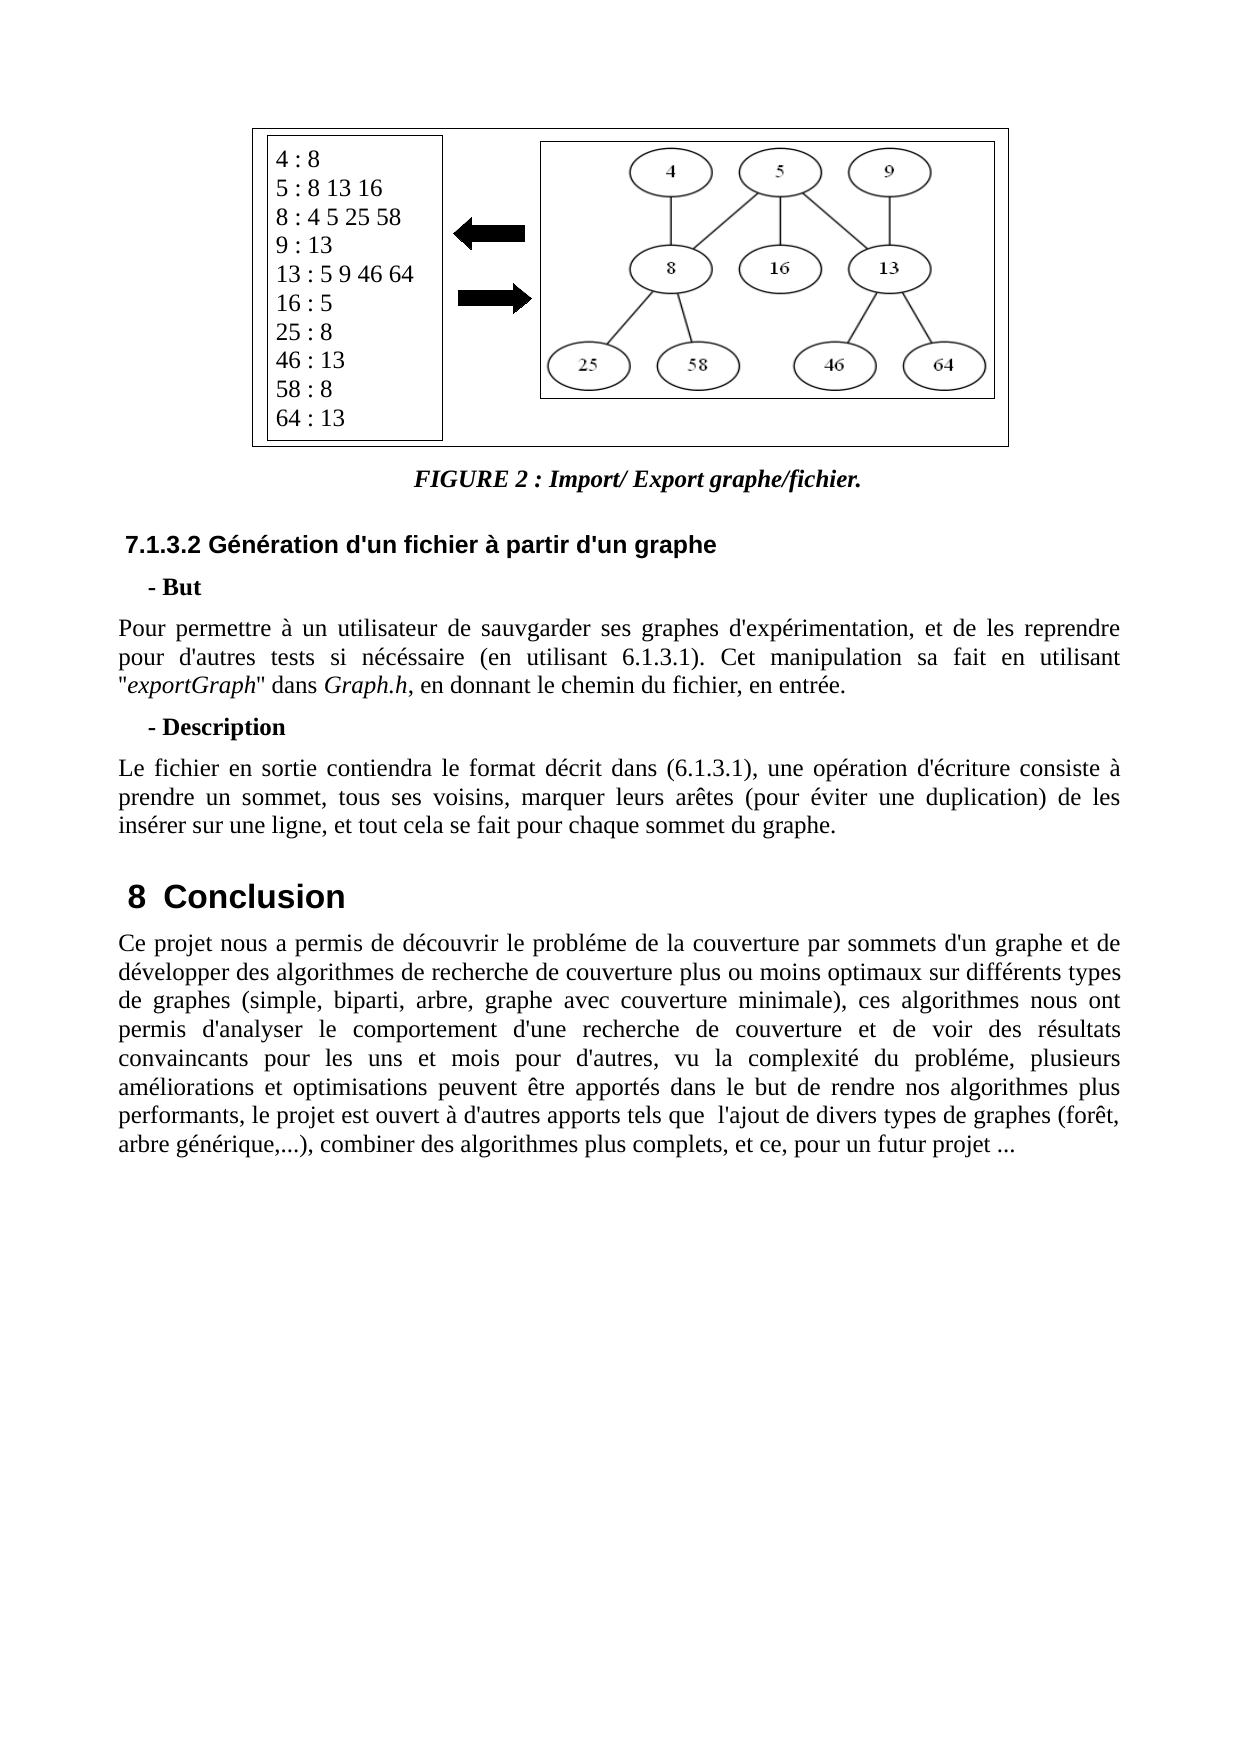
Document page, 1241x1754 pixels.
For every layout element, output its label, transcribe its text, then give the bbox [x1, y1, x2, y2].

text Ce projet nous a permis de découvrir le probléme de la couverture par sommets d'un graphe et de développer des algorithmes de recherche de couverture plus ou moins optimaux sur différents types de graphes (simple, biparti, arbre, graphe avec couverture minimale), ces algorithmes nous ont permis d'analyser le comportement d'une recherche de couverture et de voir des résultats convaincants pour les uns et mois pour d'autres, vu la complexité du probléme, plusieurs améliorations et optimisations peuvent être apportés dans le but de rendre nos algorithmes plus performants, le projet est ouvert à d'autres apports tels que l'ajout de divers types de graphes (forêt, arbre générique,...), combiner des algorithmes plus complets, et ce, pour un futur projet ... [118, 928, 1122, 1158]
subtitle Conclusion [118, 877, 1122, 915]
text 4 : 8 5 : 8 13 16 8 : 4 5 25 58 9 : 13 13 : 5 9 46 64 16 : 5 25 : 8 46 : 13 58 : 8 64 : 13 [276, 144, 433, 432]
text FIGURE 2 : Import/ Export graphe/fichier. [118, 464, 1122, 493]
text Le fichier en sortie contiendra le format décrit dans (6.1.3.1), une opération d'écriture consiste à prendre un sommet, tous ses voisins, marquer leurs arêtes (pour éviter une duplication) de les insérer sur une ligne, et tout cela se fait pour chaque sommet du graphe. [118, 753, 1122, 839]
picture [542, 143, 992, 396]
text Pour permettre à un utilisateur de sauvgarder ses graphes d'expérimentation, et de les reprendre pour d'autres tests si nécéssaire (en utilisant 6.1.3.1). Cet manipulation sa fait en utilisant ''exportGraph'' dans Graph.h, en donnant le chemin du fichier, en entrée. [118, 613, 1122, 699]
text - Description [118, 712, 1122, 740]
subtitle Génération d'un fichier à partir d'un graphe [118, 531, 1122, 559]
text - But [118, 572, 1122, 600]
